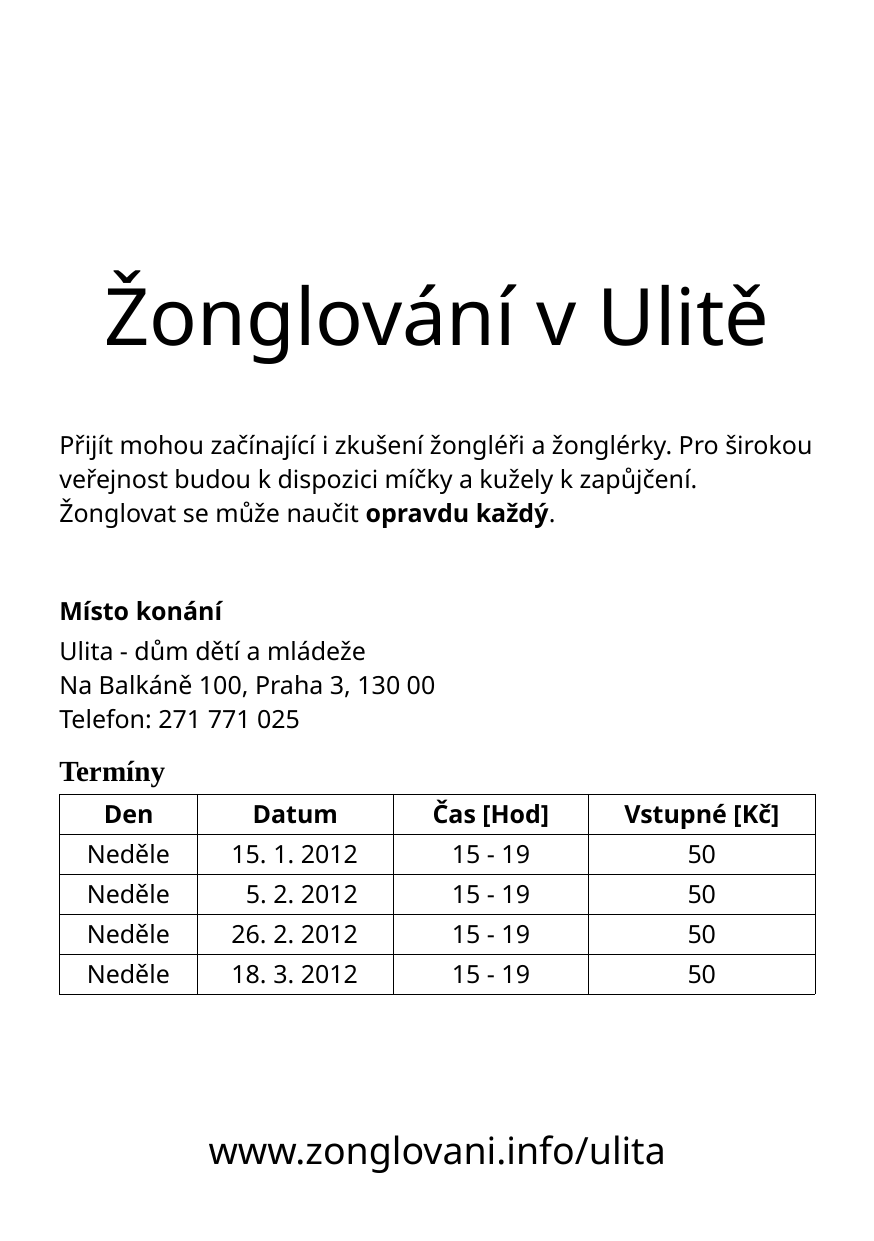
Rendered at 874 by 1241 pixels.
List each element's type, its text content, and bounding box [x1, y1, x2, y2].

text Ulita - dům dětí a mládeže Na Balkáně 100, Praha 3, 130 00 Telefon: 271 771 025 [59, 634, 815, 736]
table_cell 50 [589, 955, 815, 994]
table_cell 15 - 19 [394, 955, 588, 994]
table_cell 15 - 19 [394, 835, 588, 874]
text Přijít mohou začínající i zkušení žongléři a žonglérky. Pro širokou veřejnost budou k dispozici míčky a kužely k zapůjčení. Žonglovat se může naučit opravdu každý. [59, 427, 815, 529]
table_cell 15 - 19 [394, 875, 588, 914]
table_cell 50 [589, 835, 815, 874]
table_cell 15 - 19 [394, 915, 588, 954]
table_cell Neděle [60, 955, 197, 994]
table_cell Neděle [60, 835, 197, 874]
table_header [59, 1034, 815, 1124]
table_cell 50 [589, 915, 815, 954]
table_header Den [60, 795, 197, 834]
table_header [563, 59, 815, 235]
table_cell Neděle [60, 875, 197, 914]
table_header Datum [198, 795, 393, 834]
table_cell Neděle [60, 915, 197, 954]
table_cell 18. 3. 2012 [198, 955, 393, 994]
table_header [59, 59, 311, 235]
table_header [311, 59, 563, 235]
table_header Čas [Hod] [394, 795, 588, 834]
subtitle Místo konání [59, 594, 815, 628]
table_header Vstupné [Kč] [589, 795, 815, 834]
text www.zonglovani.info/ulita [59, 1124, 815, 1176]
subtitle Žonglování v Ulitě [59, 260, 815, 368]
table_cell 26. 2. 2012 [198, 915, 393, 954]
table_cell 5. 2. 2012 [198, 875, 393, 914]
table_cell 15. 1. 2012 [198, 835, 393, 874]
subtitle Termíny [59, 754, 815, 788]
table_cell 50 [589, 875, 815, 914]
